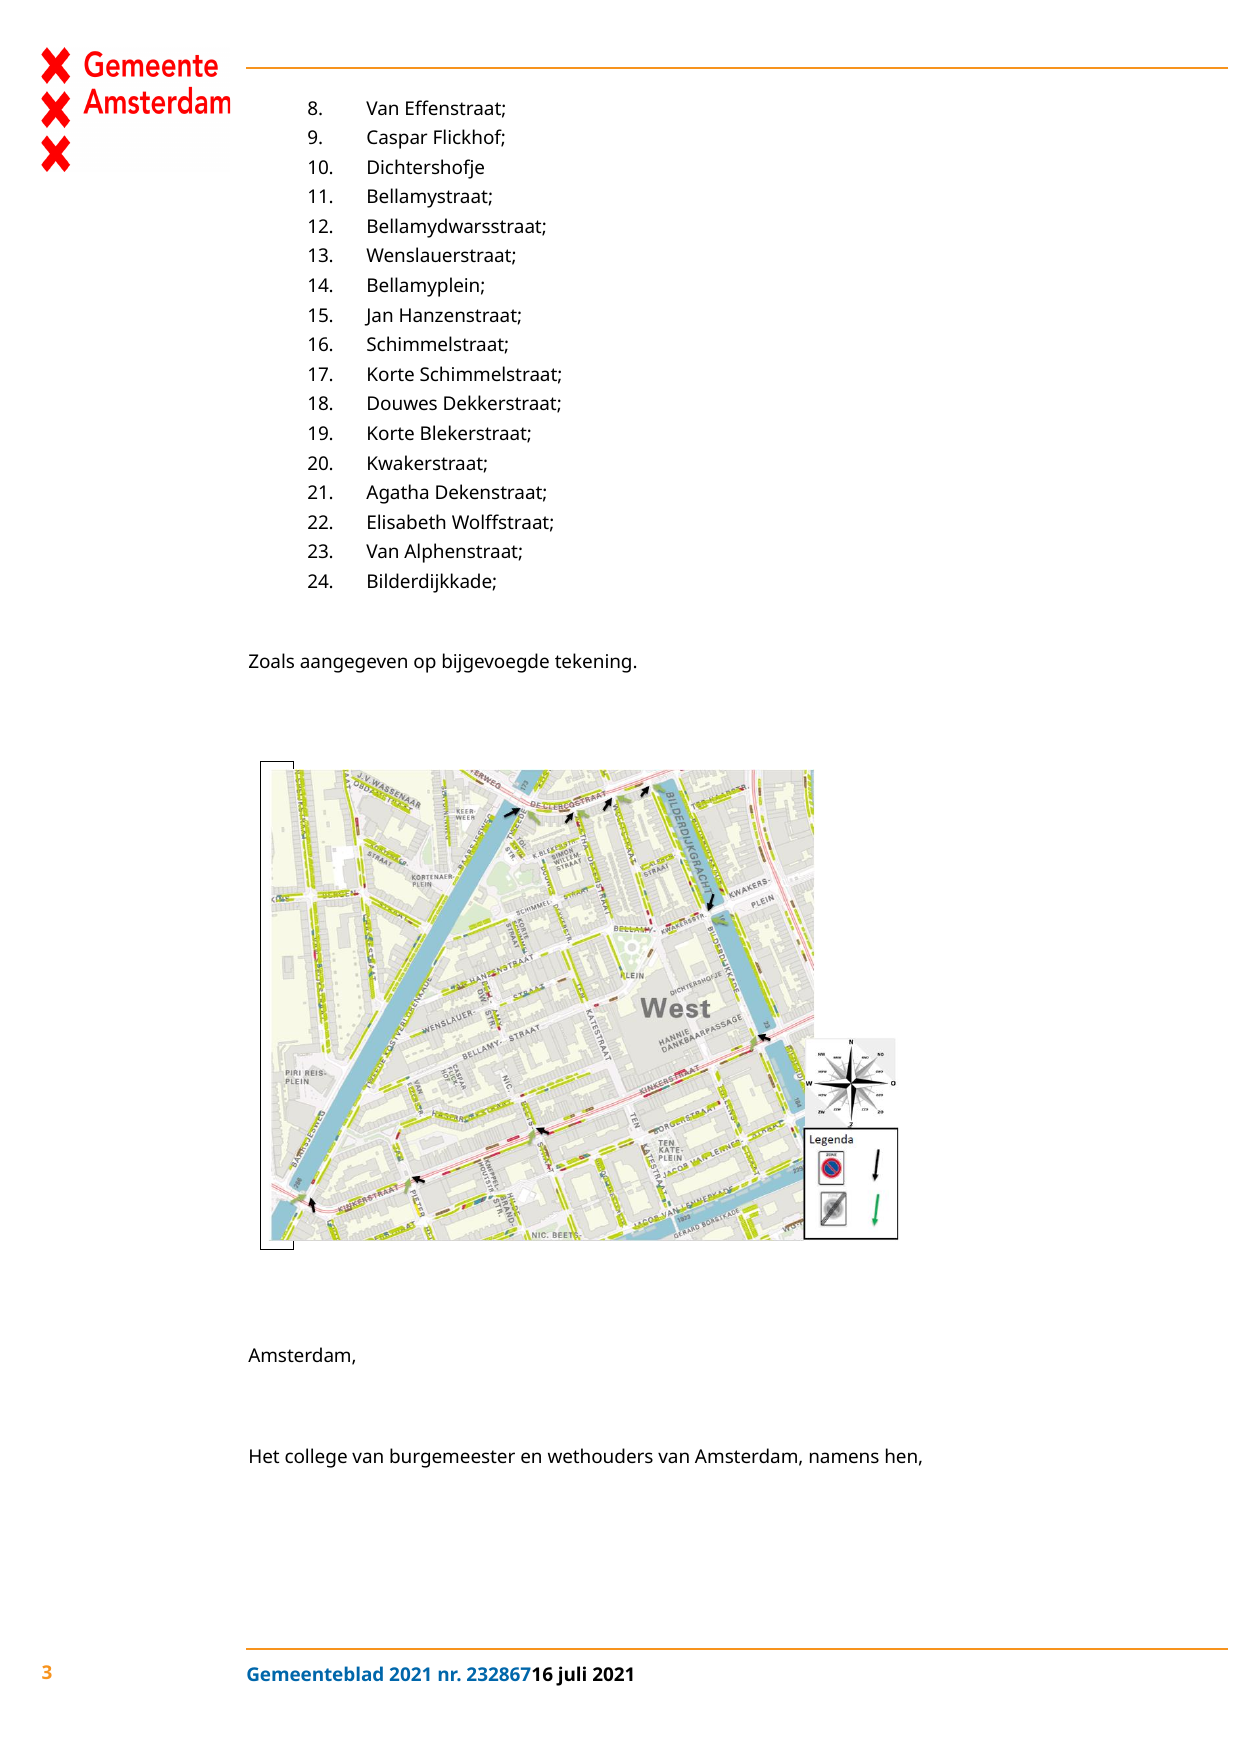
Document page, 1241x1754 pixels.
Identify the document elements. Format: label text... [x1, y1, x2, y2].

list Kwakerstraat; [307, 450, 1152, 476]
list Van Effenstraat; [307, 95, 1152, 121]
list Bellamydwarsstraat; [307, 213, 1152, 239]
list Wenslauerstraat; [307, 243, 1152, 268]
list Korte Schimmelstraat; [307, 361, 1152, 387]
text Amsterdam, [248, 1342, 1152, 1368]
list Korte Blekerstraat; [307, 420, 1152, 446]
picture [268, 769, 899, 1241]
list Jan Hanzenstraat; [307, 302, 1152, 328]
list Dichtershofje [307, 154, 1152, 180]
text Zoals aangegeven op bijgevoegde tekening. [248, 648, 1152, 674]
list Douwes Dekkerstraat; [307, 391, 1152, 416]
list Elisabeth Wolffstraat; [307, 509, 1152, 535]
text Het college van burgemeester en wethouders van Amsterdam, namens hen, [248, 1443, 1152, 1468]
list Bilderdijkkade; [307, 568, 1152, 594]
list Schimmelstraat; [307, 331, 1152, 357]
list Bellamystraat; [307, 183, 1152, 209]
list Agatha Dekenstraat; [307, 479, 1152, 505]
picture [41, 47, 231, 172]
list Van Alphenstraat; [307, 538, 1152, 564]
list Bellamyplein; [307, 272, 1152, 298]
list Caspar Flickhof; [307, 124, 1152, 150]
